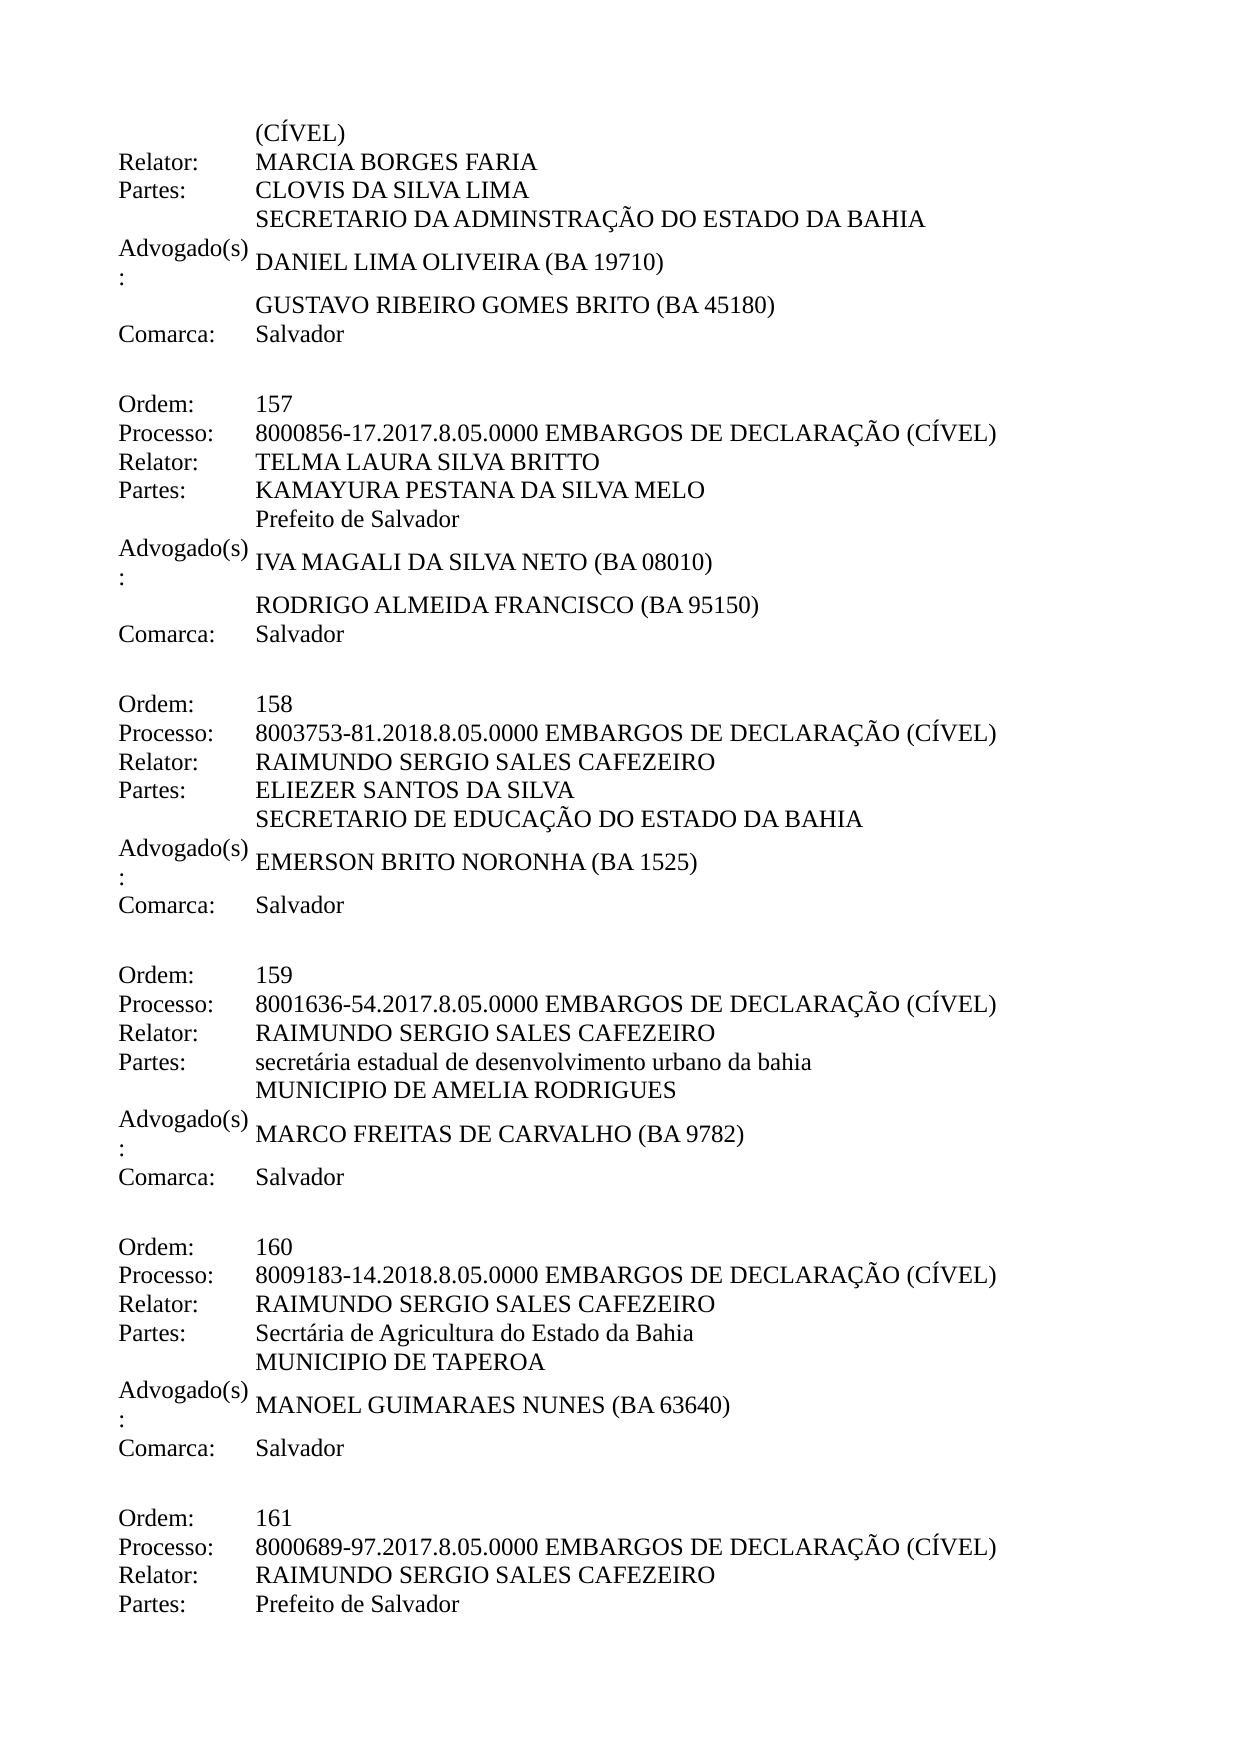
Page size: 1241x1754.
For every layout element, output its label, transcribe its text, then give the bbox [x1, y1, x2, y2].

table_header Ordem: [118, 389, 255, 418]
table_cell 8001636-54.2017.8.05.0000 EMBARGOS DE DECLARAÇÃO (CÍVEL) [255, 989, 997, 1018]
table_cell GUSTAVO RIBEIRO GOMES BRITO (BA 45180) [255, 291, 969, 319]
table_cell [118, 118, 255, 147]
table_cell Partes: [118, 1318, 255, 1347]
table_cell Comarca: [118, 891, 255, 919]
table_cell Partes: [118, 776, 255, 804]
table_cell RAIMUNDO SERGIO SALES CAFEZEIRO [255, 747, 997, 776]
table_cell MUNICIPIO DE AMELIA RODRIGUES [255, 1076, 997, 1104]
table_cell SECRETARIO DA ADMINSTRAÇÃO DO ESTADO DA BAHIA [255, 204, 969, 233]
table_cell Salvador [255, 619, 997, 648]
table_cell [118, 1347, 255, 1376]
table_header Ordem: [118, 1232, 255, 1261]
table_cell MARCO FREITAS DE CARVALHO (BA 9782) [255, 1104, 997, 1162]
table_cell Processo: [118, 1261, 255, 1289]
table_cell Relator: [118, 1561, 255, 1589]
table_cell 8003753-81.2018.8.05.0000 EMBARGOS DE DECLARAÇÃO (CÍVEL) [255, 718, 997, 747]
table_cell Processo: [118, 418, 255, 447]
table_header 157 [255, 389, 997, 418]
table_cell Salvador [255, 319, 969, 348]
table_cell Partes: [118, 476, 255, 504]
table_cell Advogado(s): [118, 233, 255, 291]
table_cell [118, 591, 255, 619]
table_header 161 [255, 1503, 997, 1532]
table_cell ELIEZER SANTOS DA SILVA [255, 776, 997, 804]
table_cell Advogado(s): [118, 533, 255, 591]
table_cell Relator: [118, 1018, 255, 1047]
table_cell RAIMUNDO SERGIO SALES CAFEZEIRO [255, 1018, 997, 1047]
table_cell 8000856-17.2017.8.05.0000 EMBARGOS DE DECLARAÇÃO (CÍVEL) [255, 418, 997, 447]
table_cell EMERSON BRITO NORONHA (BA 1525) [255, 833, 997, 891]
table_cell secretária estadual de desenvolvimento urbano da bahia [255, 1047, 997, 1076]
table_cell 8000689-97.2017.8.05.0000 EMBARGOS DE DECLARAÇÃO (CÍVEL) [255, 1532, 997, 1561]
table_cell Comarca: [118, 1162, 255, 1191]
table_cell Partes: [118, 176, 255, 204]
table_cell Salvador [255, 1433, 997, 1462]
table_cell [118, 504, 255, 533]
table_cell Comarca: [118, 319, 255, 348]
table_cell DANIEL LIMA OLIVEIRA (BA 19710) [255, 233, 969, 291]
table_cell Prefeito de Salvador [255, 1589, 997, 1618]
table_cell Salvador [255, 1162, 997, 1191]
table_cell IVA MAGALI DA SILVA NETO (BA 08010) [255, 533, 997, 591]
table_cell MANOEL GUIMARAES NUNES (BA 63640) [255, 1376, 997, 1433]
table_cell Advogado(s): [118, 833, 255, 891]
table_header 160 [255, 1232, 997, 1261]
table_cell Partes: [118, 1589, 255, 1618]
table_cell Comarca: [118, 619, 255, 648]
table_cell Processo: [118, 989, 255, 1018]
table_cell SECRETARIO DE EDUCAÇÃO DO ESTADO DA BAHIA [255, 804, 997, 833]
table_cell TELMA LAURA SILVA BRITTO [255, 447, 997, 476]
table_header 158 [255, 689, 997, 718]
table_cell MUNICIPIO DE TAPEROA [255, 1347, 997, 1376]
table_cell Comarca: [118, 1433, 255, 1462]
table_cell Relator: [118, 1289, 255, 1318]
table_cell Advogado(s): [118, 1104, 255, 1162]
table_cell RAIMUNDO SERGIO SALES CAFEZEIRO [255, 1289, 997, 1318]
table_header Ordem: [118, 961, 255, 989]
table_cell Secrtária de Agricultura do Estado da Bahia [255, 1318, 997, 1347]
table_cell 8009183-14.2018.8.05.0000 EMBARGOS DE DECLARAÇÃO (CÍVEL) [255, 1261, 997, 1289]
table_cell [118, 204, 255, 233]
table_cell Relator: [118, 147, 255, 176]
table_header Ordem: [118, 1503, 255, 1532]
table_cell [118, 804, 255, 833]
table_header Ordem: [118, 689, 255, 718]
table_cell MARCIA BORGES FARIA [255, 147, 969, 176]
table_cell [118, 1076, 255, 1104]
table_cell RAIMUNDO SERGIO SALES CAFEZEIRO [255, 1561, 997, 1589]
table_cell Partes: [118, 1047, 255, 1076]
table_cell (CÍVEL) [255, 118, 969, 147]
table_cell RODRIGO ALMEIDA FRANCISCO (BA 95150) [255, 591, 997, 619]
table_cell Processo: [118, 718, 255, 747]
table_cell Advogado(s): [118, 1376, 255, 1433]
table_cell Relator: [118, 747, 255, 776]
table_cell KAMAYURA PESTANA DA SILVA MELO [255, 476, 997, 504]
table_cell Processo: [118, 1532, 255, 1561]
table_header 159 [255, 961, 997, 989]
table_cell Salvador [255, 891, 997, 919]
table_cell CLOVIS DA SILVA LIMA [255, 176, 969, 204]
table_cell Prefeito de Salvador [255, 504, 997, 533]
table_cell Relator: [118, 447, 255, 476]
table_cell [118, 291, 255, 319]
